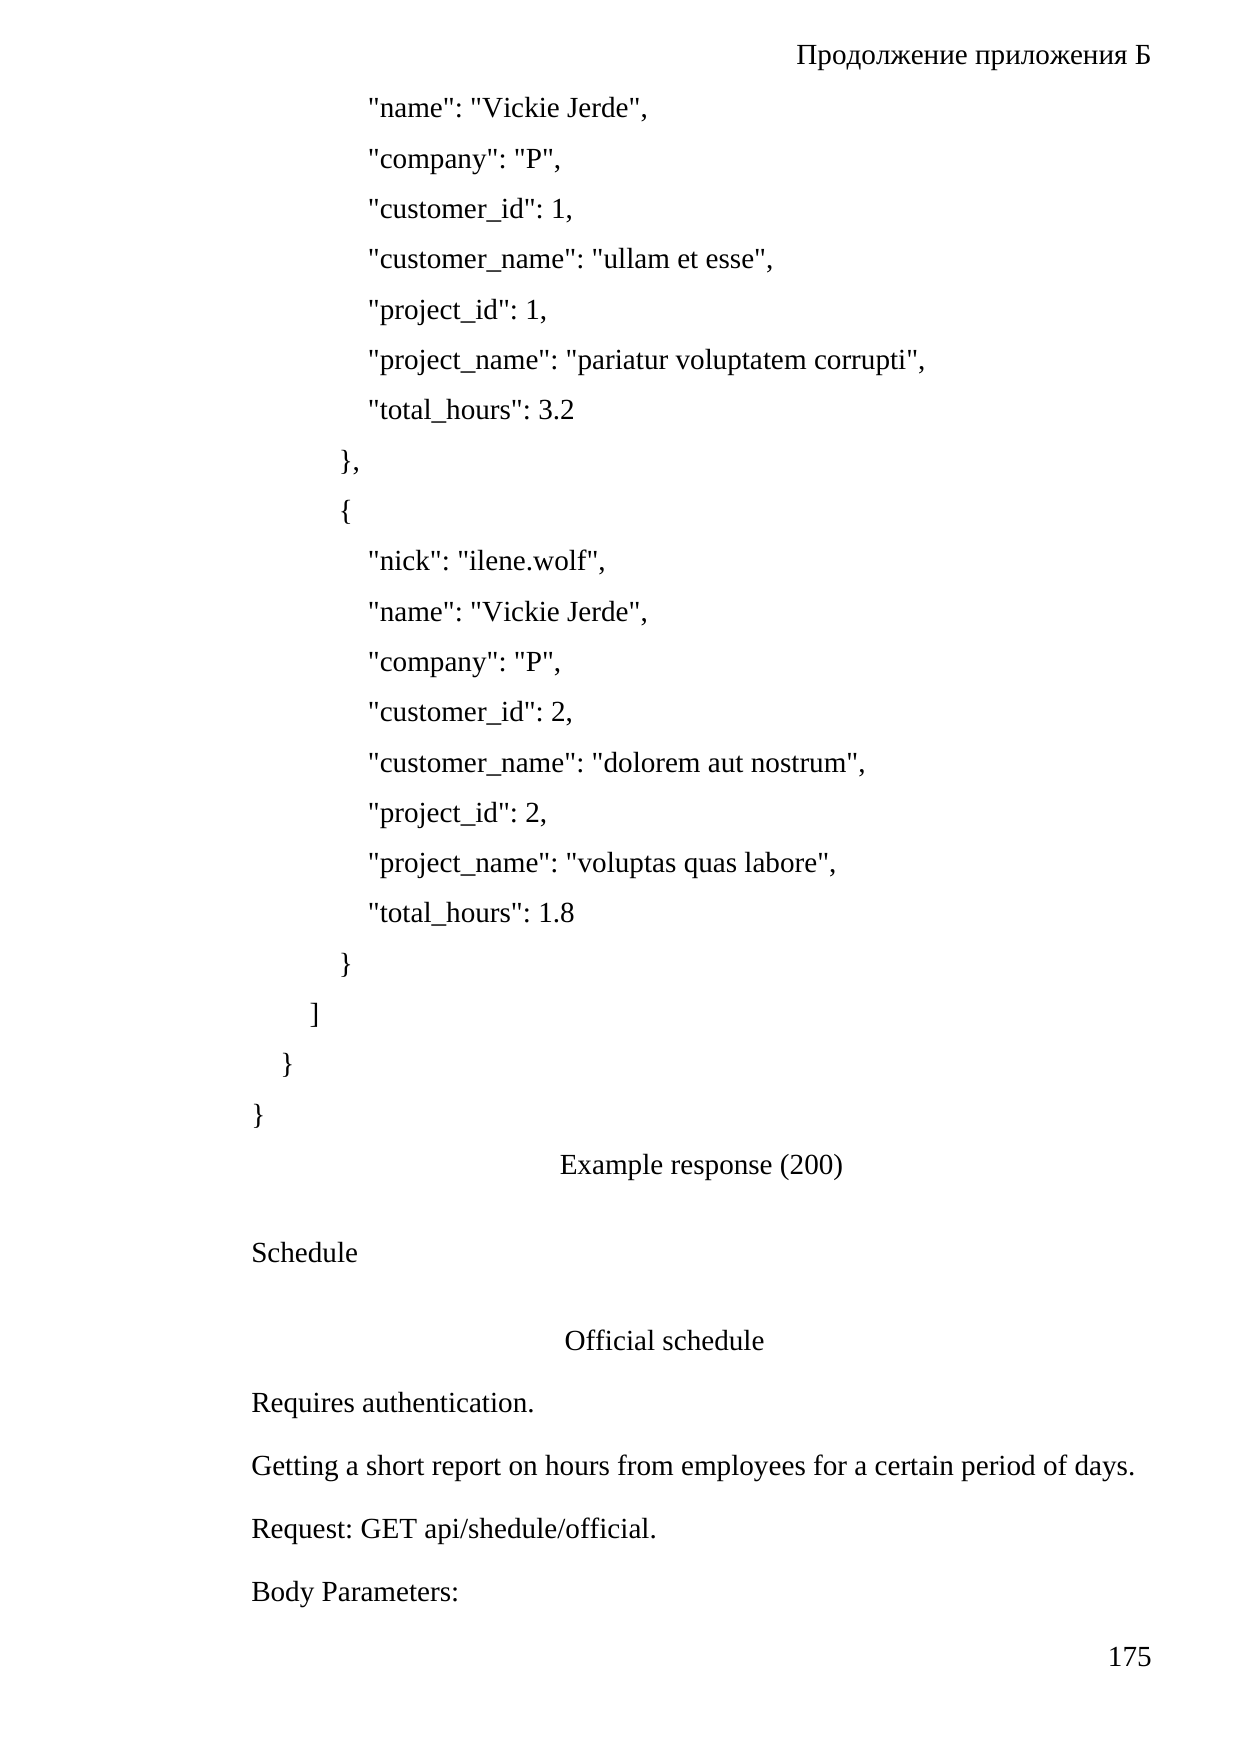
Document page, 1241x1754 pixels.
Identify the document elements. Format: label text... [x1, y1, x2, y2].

text "name": "Vickie Jerde", [177, 91, 1152, 124]
text "total_hours": 3.2 [177, 392, 1152, 426]
text "nick": "ilene.wolf", [177, 543, 1152, 577]
text "project_name": "voluptas quas labore", [177, 845, 1152, 879]
text "customer_id": 2, [177, 694, 1152, 728]
text } [177, 1097, 1152, 1130]
text Requires authentication. [177, 1386, 1152, 1419]
text Body Parameters: [177, 1574, 1152, 1608]
text "customer_name": "dolorem aut nostrum", [177, 745, 1152, 778]
subtitle Schedule [251, 1235, 1152, 1268]
text Example response (200) [177, 1147, 1152, 1181]
text "project_id": 2, [177, 795, 1152, 828]
text "project_name": "pariatur voluptatem corrupti", [177, 342, 1152, 376]
text Getting a short report on hours from employees for a certain period of days. [177, 1448, 1152, 1482]
text "company": "Р", [177, 141, 1152, 174]
text } [177, 1047, 1152, 1080]
text "project_id": 1, [177, 292, 1152, 325]
text "customer_name": "ullam et esse", [177, 242, 1152, 275]
text { [177, 493, 1152, 527]
text "name": "Vickie Jerde", [177, 594, 1152, 627]
text } [177, 946, 1152, 979]
text ] [177, 996, 1152, 1030]
subtitle Official schedule [177, 1323, 1152, 1356]
text "total_hours": 1.8 [177, 896, 1152, 929]
text }, [177, 443, 1152, 476]
text Request: GET api/shedule/official. [177, 1511, 1152, 1545]
text "company": "Р", [177, 644, 1152, 678]
text "customer_id": 1, [177, 191, 1152, 225]
